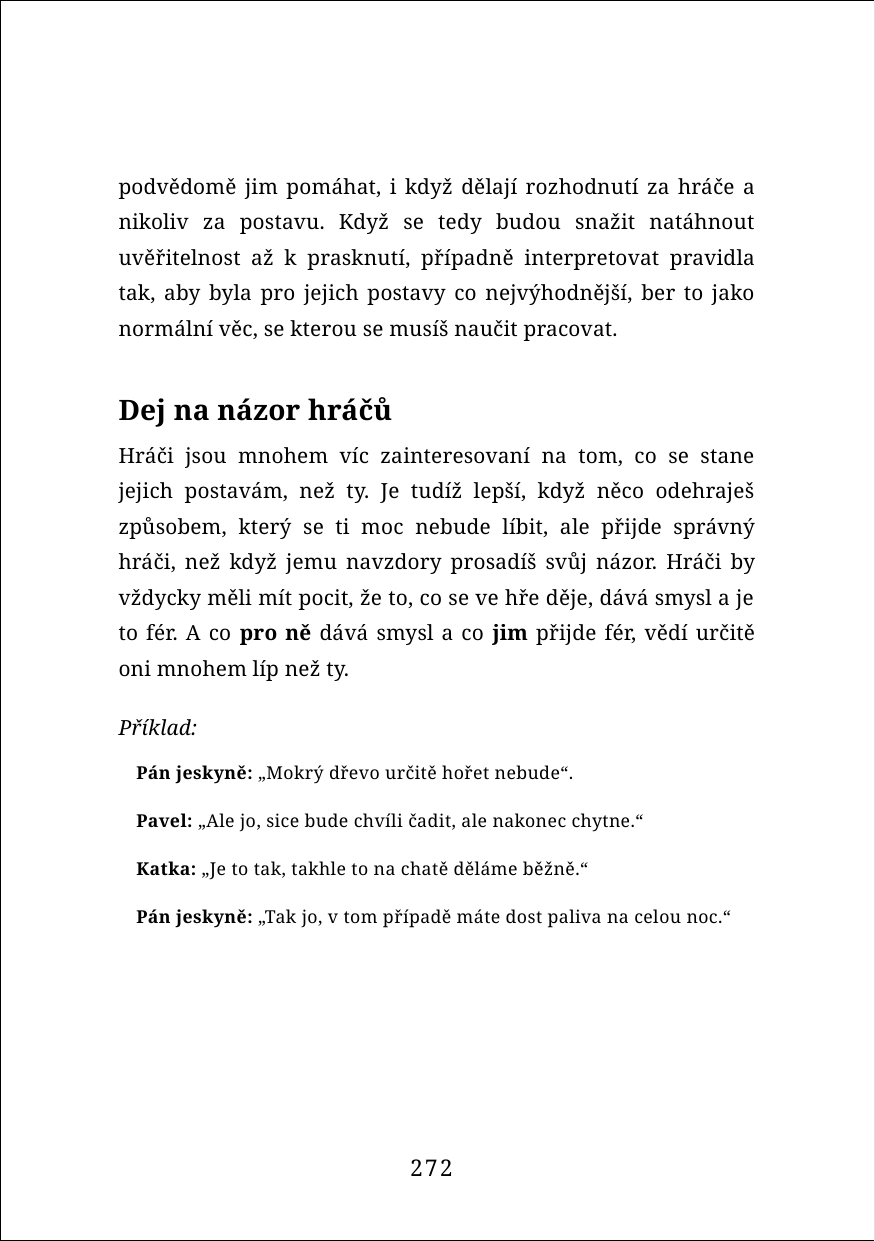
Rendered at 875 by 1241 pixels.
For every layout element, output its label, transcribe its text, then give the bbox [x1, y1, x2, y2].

text Pán jeskyně: „Tak jo, v tom případě máte dost paliva na celou noc.“ [136, 904, 756, 928]
text podvědomě jim pomáhat, i když dělají rozhodnutí za hráče a nikoliv za postavu. Když se tedy budou snažit natáhnout uvěřitelnost až k prasknutí, případně interpretovat pravidla tak, aby byla pro jejich postavy co nejvýhodnější, ber to jako normální věc, se kterou se musíš naučit pracovat. [118, 172, 756, 342]
text Pán jeskyně: „Mokrý dřevo určitě hořet nebude“. [136, 760, 756, 784]
subtitle Dej na názor hráčů [118, 391, 756, 429]
text Katka: „Je to tak, takhle to na chatě děláme běžně.“ [136, 856, 756, 880]
text Příklad: [118, 713, 756, 742]
text Hráči jsou mnohem víc zainteresovaní na tom, co se stane jejich postavám, než ty. Je tudíž lepší, když něco odehraješ způsobem, který se ti moc nebude líbit, ale přijde správný hráči, než když jemu navzdory prosadíš svůj názor. Hráči by vždycky měli mít pocit, že to, co se ve hře děje, dává smysl a je to fér. A co pro ně dává smysl a co jim přijde fér, vědí určitě oni mnohem líp než ty. [118, 441, 756, 682]
text Pavel: „Ale jo, sice bude chvíli čadit, ale nakonec chytne.“ [136, 808, 756, 832]
